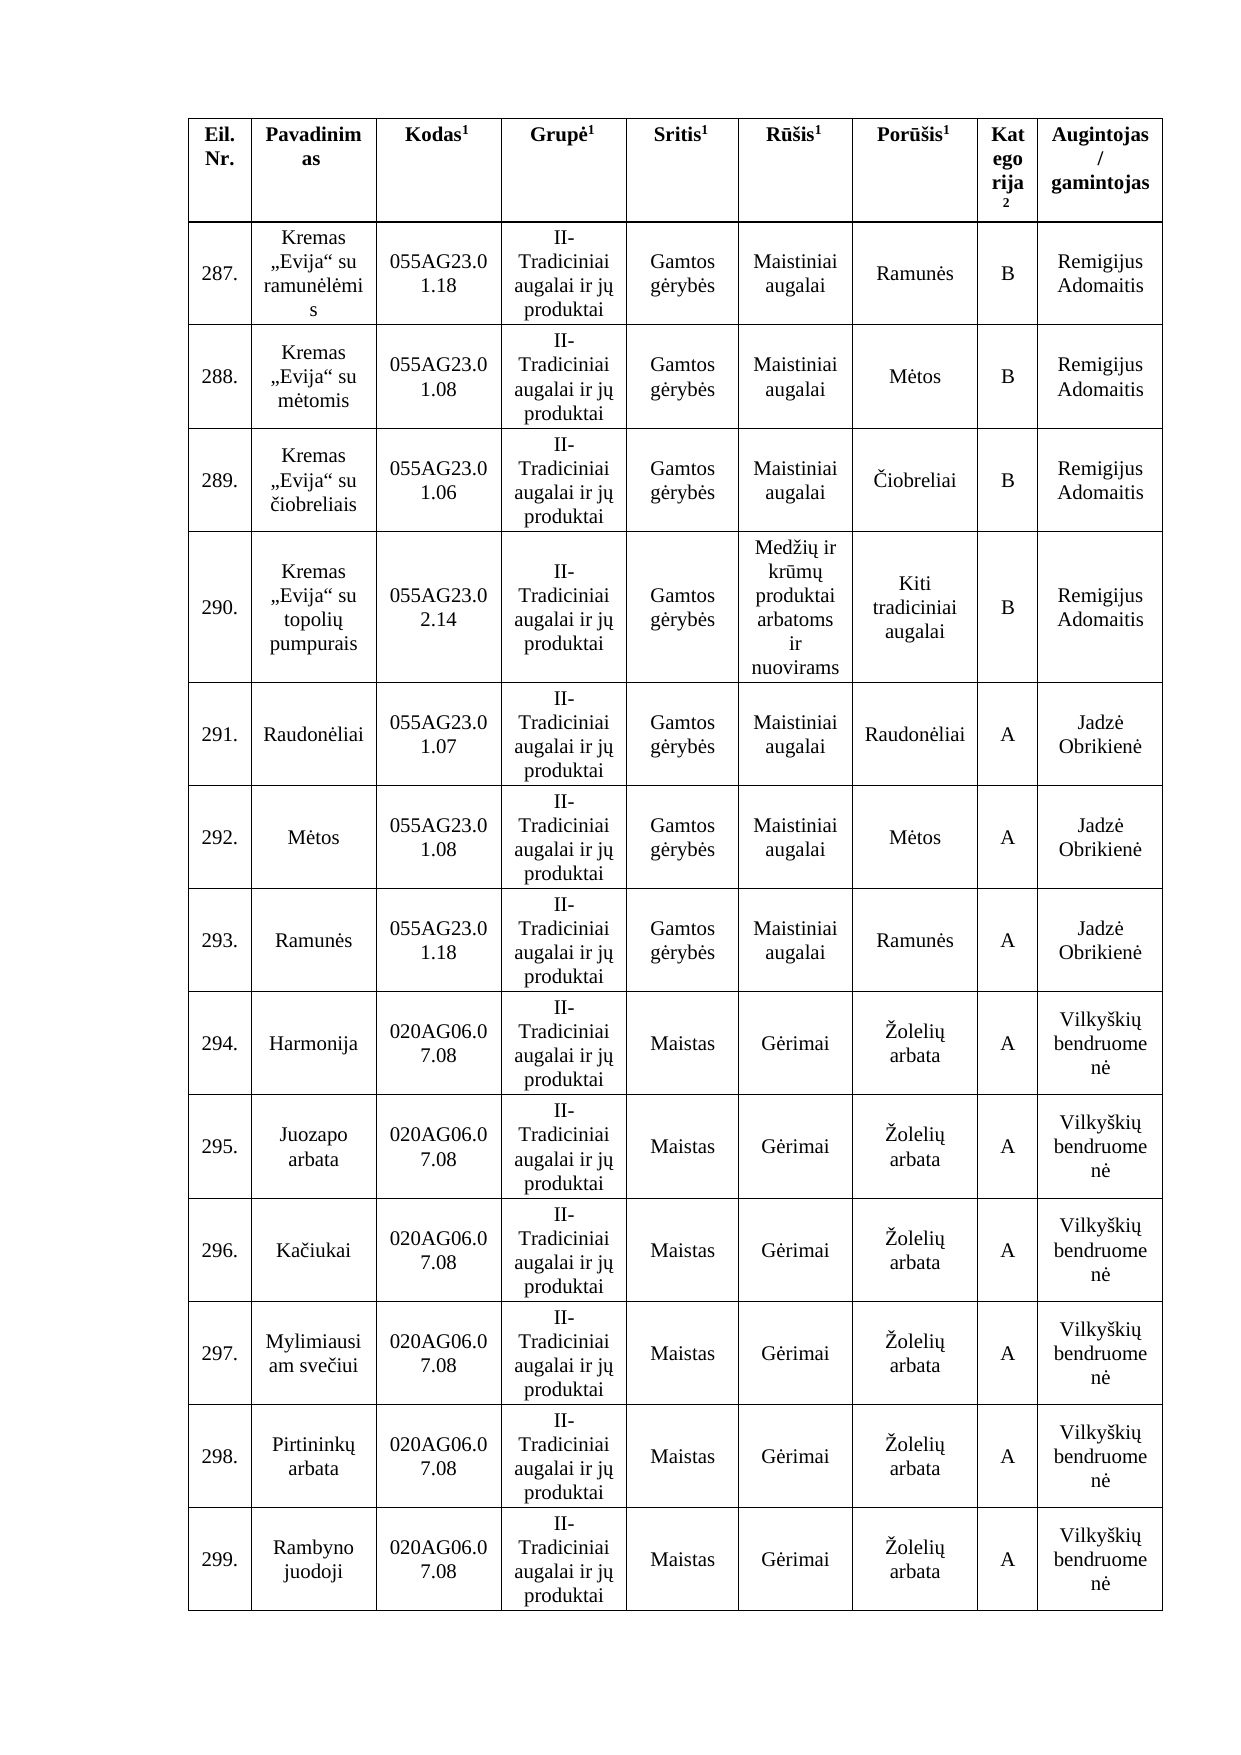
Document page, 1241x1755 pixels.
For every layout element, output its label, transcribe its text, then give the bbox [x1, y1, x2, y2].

table_cell Jadzė Obrikienė [1038, 786, 1162, 888]
table_cell Vilkyškių bendruomenė [1038, 992, 1162, 1094]
table_cell Vilkyškių bendruomenė [1038, 1199, 1162, 1301]
table_cell B [978, 532, 1037, 682]
table_cell Rambyno juodoji [252, 1508, 376, 1610]
table_cell Gamtos gėrybės [627, 786, 738, 888]
table_cell Maistas [627, 1405, 738, 1507]
table_cell 292. [189, 786, 251, 888]
table_cell Žolelių arbata [853, 1095, 977, 1197]
table_cell A [978, 1199, 1037, 1301]
table_cell II-Tradiciniai augalai ir jų produktai [502, 683, 626, 785]
table_cell Maistiniai augalai [739, 325, 852, 427]
table_cell Kačiukai [252, 1199, 376, 1301]
table_cell Medžių ir krūmų produktai arbatoms ir nuovirams [739, 532, 852, 682]
table_cell 055AG23.02.14 [377, 532, 501, 682]
table_cell Maistas [627, 1095, 738, 1197]
table_cell Gėrimai [739, 1095, 852, 1197]
table_cell A [978, 683, 1037, 785]
table_cell II-Tradiciniai augalai ir jų produktai [502, 786, 626, 888]
table_cell Gamtos gėrybės [627, 429, 738, 531]
table_cell Maistiniai augalai [739, 786, 852, 888]
table_cell A [978, 1508, 1037, 1610]
table_cell Gėrimai [739, 1405, 852, 1507]
table_cell Gamtos gėrybės [627, 889, 738, 991]
table_cell Remigijus Adomaitis [1038, 429, 1162, 531]
table_cell II-Tradiciniai augalai ir jų produktai [502, 1508, 626, 1610]
table_cell A [978, 1095, 1037, 1197]
table_cell B [978, 223, 1037, 324]
table_cell Raudonėliai [252, 683, 376, 785]
table_cell Mylimiausiam svečiui [252, 1302, 376, 1404]
table_cell Jadzė Obrikienė [1038, 683, 1162, 785]
table_cell 289. [189, 429, 251, 531]
table_cell A [978, 786, 1037, 888]
table_cell 290. [189, 532, 251, 682]
table_cell Maistiniai augalai [739, 889, 852, 991]
table_cell 020AG06.07.08 [377, 992, 501, 1094]
table_cell Jadzė Obrikienė [1038, 889, 1162, 991]
table_cell Raudonėliai [853, 683, 977, 785]
table_cell Kremas „Evija“ su čiobreliais [252, 429, 376, 531]
table_cell II-Tradiciniai augalai ir jų produktai [502, 325, 626, 427]
table_cell Vilkyškių bendruomenė [1038, 1095, 1162, 1197]
table_cell Gamtos gėrybės [627, 223, 738, 324]
table_cell 297. [189, 1302, 251, 1404]
table_cell Gamtos gėrybės [627, 532, 738, 682]
table_cell Žolelių arbata [853, 1302, 977, 1404]
table_header Eil. Nr. [189, 119, 251, 221]
table_cell II-Tradiciniai augalai ir jų produktai [502, 532, 626, 682]
table_cell Mėtos [252, 786, 376, 888]
table_cell 055AG23.01.07 [377, 683, 501, 785]
table_header Rūšis1 [739, 119, 852, 221]
table_cell Vilkyškių bendruomenė [1038, 1508, 1162, 1610]
table_cell Žolelių arbata [853, 1199, 977, 1301]
table_cell II-Tradiciniai augalai ir jų produktai [502, 429, 626, 531]
table_cell Juozapo arbata [252, 1095, 376, 1197]
table_cell Kremas „Evija“ su mėtomis [252, 325, 376, 427]
table_cell Žolelių arbata [853, 992, 977, 1094]
table_header Augintojas/ gamintojas [1038, 119, 1162, 221]
table_cell Maistas [627, 1199, 738, 1301]
table_cell Maistiniai augalai [739, 429, 852, 531]
table_cell II-Tradiciniai augalai ir jų produktai [502, 889, 626, 991]
table_cell Ramunės [853, 889, 977, 991]
table_cell 055AG23.01.06 [377, 429, 501, 531]
table_cell 055AG23.01.18 [377, 889, 501, 991]
table_cell II-Tradiciniai augalai ir jų produktai [502, 1405, 626, 1507]
table_cell Gėrimai [739, 992, 852, 1094]
table_cell 020AG06.07.08 [377, 1302, 501, 1404]
table_cell 294. [189, 992, 251, 1094]
table_header Sritis1 [627, 119, 738, 221]
table_cell Remigijus Adomaitis [1038, 532, 1162, 682]
table_cell 055AG23.01.08 [377, 325, 501, 427]
table_header Grupė1 [502, 119, 626, 221]
table_cell 020AG06.07.08 [377, 1405, 501, 1507]
table_cell Remigijus Adomaitis [1038, 223, 1162, 324]
table_cell II-Tradiciniai augalai ir jų produktai [502, 992, 626, 1094]
table_cell Žolelių arbata [853, 1508, 977, 1610]
table_cell 298. [189, 1405, 251, 1507]
table_cell II-Tradiciniai augalai ir jų produktai [502, 1095, 626, 1197]
table_cell B [978, 325, 1037, 427]
table_cell Gamtos gėrybės [627, 683, 738, 785]
table_cell Kiti tradiciniai augalai [853, 532, 977, 682]
table_cell Harmonija [252, 992, 376, 1094]
table_cell A [978, 992, 1037, 1094]
table_cell Čiobreliai [853, 429, 977, 531]
table_cell A [978, 1302, 1037, 1404]
table_cell A [978, 889, 1037, 991]
table_cell 020AG06.07.08 [377, 1199, 501, 1301]
table_cell Pirtininkų arbata [252, 1405, 376, 1507]
table_cell 287. [189, 223, 251, 324]
table_cell Mėtos [853, 786, 977, 888]
table_cell 020AG06.07.08 [377, 1095, 501, 1197]
table_cell Mėtos [853, 325, 977, 427]
table_cell Vilkyškių bendruomenė [1038, 1405, 1162, 1507]
table_cell Maistas [627, 992, 738, 1094]
table_cell 299. [189, 1508, 251, 1610]
table_cell 293. [189, 889, 251, 991]
table_cell II-Tradiciniai augalai ir jų produktai [502, 1302, 626, 1404]
table_cell Žolelių arbata [853, 1405, 977, 1507]
table_cell II-Tradiciniai augalai ir jų produktai [502, 223, 626, 324]
table_cell Vilkyškių bendruomenė [1038, 1302, 1162, 1404]
table_cell Ramunės [853, 223, 977, 324]
table_cell Maistas [627, 1302, 738, 1404]
table_header Kodas1 [377, 119, 501, 221]
table_cell Gėrimai [739, 1302, 852, 1404]
table_header Pavadinimas [252, 119, 376, 221]
table_cell Ramunės [252, 889, 376, 991]
table_cell Maistas [627, 1508, 738, 1610]
table_cell Gėrimai [739, 1199, 852, 1301]
table_cell Kremas „Evija“ su topolių pumpurais [252, 532, 376, 682]
table_cell 288. [189, 325, 251, 427]
table_cell Gamtos gėrybės [627, 325, 738, 427]
table_cell Maistiniai augalai [739, 223, 852, 324]
table_cell 296. [189, 1199, 251, 1301]
table_cell 295. [189, 1095, 251, 1197]
table_header Porūšis1 [853, 119, 977, 221]
table_cell A [978, 1405, 1037, 1507]
table_cell Gėrimai [739, 1508, 852, 1610]
table_cell 291. [189, 683, 251, 785]
table_cell 020AG06.07.08 [377, 1508, 501, 1610]
table_cell Maistiniai augalai [739, 683, 852, 785]
table_cell II-Tradiciniai augalai ir jų produktai [502, 1199, 626, 1301]
table_cell Kremas „Evija“ su ramunėlėmis [252, 223, 376, 324]
table_cell B [978, 429, 1037, 531]
table_cell 055AG23.01.08 [377, 786, 501, 888]
table_cell Remigijus Adomaitis [1038, 325, 1162, 427]
table_header Kategorija2 [978, 119, 1037, 221]
table_cell 055AG23.01.18 [377, 223, 501, 324]
